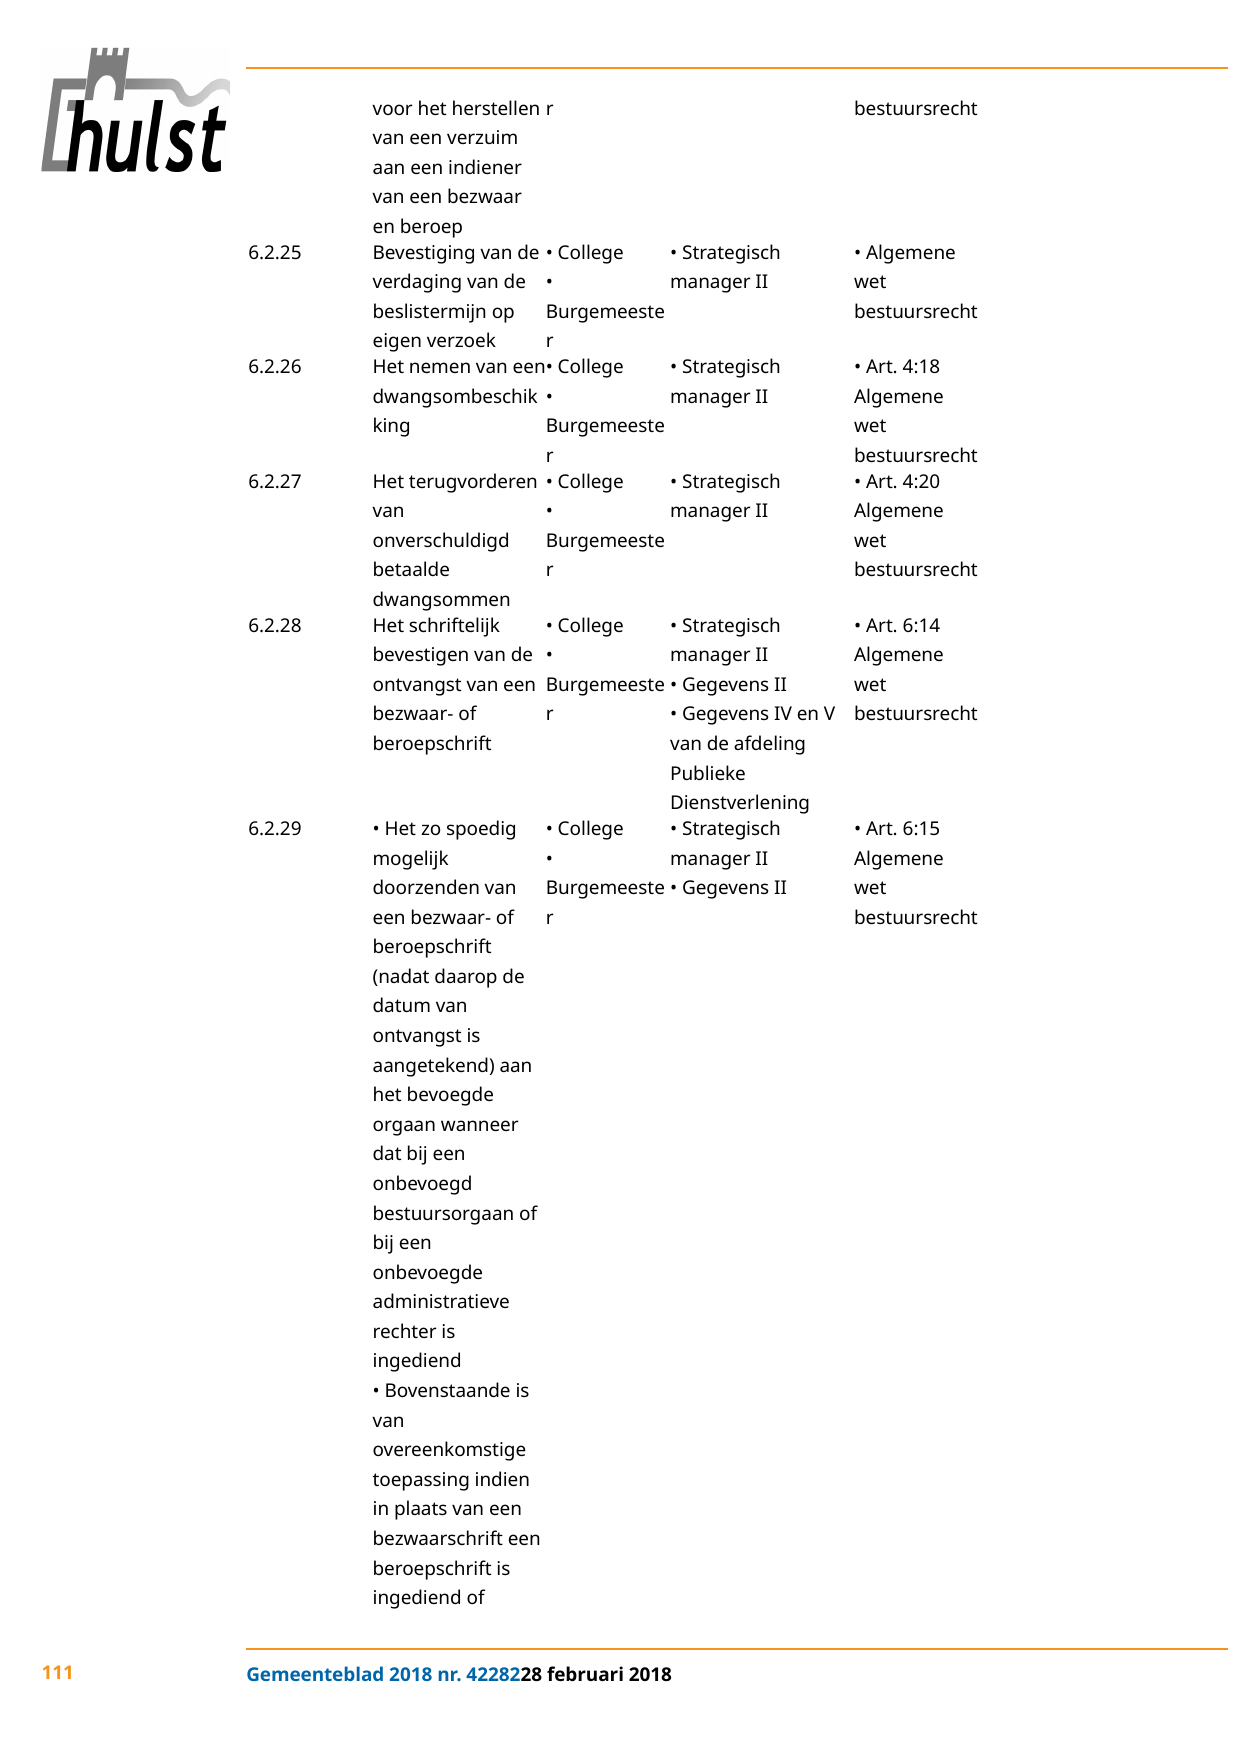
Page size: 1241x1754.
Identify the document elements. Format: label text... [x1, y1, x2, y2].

table_cell • Strategisch manager II [670, 353, 854, 468]
table_cell 6.2.28 [248, 612, 372, 815]
table_cell • College • Burgemeester [546, 815, 670, 1610]
table_cell [979, 815, 1152, 1610]
table_cell [979, 612, 1152, 815]
table_cell • Art. 6:15 Algemene wet bestuursrecht [854, 815, 978, 1610]
table_cell • College • Burgemeester [546, 468, 670, 612]
table_cell 6.2.25 [248, 239, 372, 353]
table_cell 6.2.26 [248, 353, 372, 468]
table_cell • Algemene wet bestuursrecht [854, 239, 978, 353]
table_cell 6.2.29 [248, 815, 372, 1610]
table_cell • Art. 4:20 Algemene wet bestuursrecht [854, 468, 978, 612]
table_cell Het terugvorderen van onverschuldigd betaalde dwangsommen [373, 468, 546, 612]
table_cell Het nemen van een dwangsombeschikking [373, 353, 546, 468]
picture [41, 47, 231, 172]
table_cell [248, 95, 372, 239]
table_cell • College • Burgemeester [546, 239, 670, 353]
table_cell • Strategisch manager II • Gegevens II [670, 815, 854, 1610]
table_cell [979, 95, 1152, 239]
table_cell • College • Burgemeester [546, 612, 670, 815]
table_cell • College • Burgemeester [546, 353, 670, 468]
table_cell voor het herstellen van een verzuim aan een indiener van een bezwaar en beroep [373, 95, 546, 239]
table_cell [979, 239, 1152, 353]
table_cell [670, 95, 854, 239]
table_cell • Strategisch manager II [670, 468, 854, 612]
table_cell • Het zo spoedig mogelijk doorzenden van een bezwaar- of beroepschrift (nadat daarop de datum van ontvangst is aangetekend) aan het bevoegde orgaan wanneer dat bij een onbevoegd bestuursorgaan of bij een onbevoegde administratieve rechter is ingediend • Bovenstaande is van overeenkomstige toepassing indien in plaats van een bezwaarschrift een beroepschrift is ingediend of [373, 815, 546, 1610]
table_cell [979, 468, 1152, 612]
table_cell bestuursrecht [854, 95, 978, 239]
table_cell 6.2.27 [248, 468, 372, 612]
table_cell [979, 353, 1152, 468]
table_cell • Strategisch manager II • Gegevens II • Gegevens IV en V van de afdeling Publieke Dienstverlening [670, 612, 854, 815]
table_cell Het schriftelijk bevestigen van de ontvangst van een bezwaar- of beroepschrift [373, 612, 546, 815]
table_cell • Art. 6:14 Algemene wet bestuursrecht [854, 612, 978, 815]
table_cell • Strategisch manager II [670, 239, 854, 353]
table_cell Bevestiging van de verdaging van de beslistermijn op eigen verzoek [373, 239, 546, 353]
table_cell • Art. 4:18 Algemene wet bestuursrecht [854, 353, 978, 468]
table_cell r [546, 95, 670, 239]
